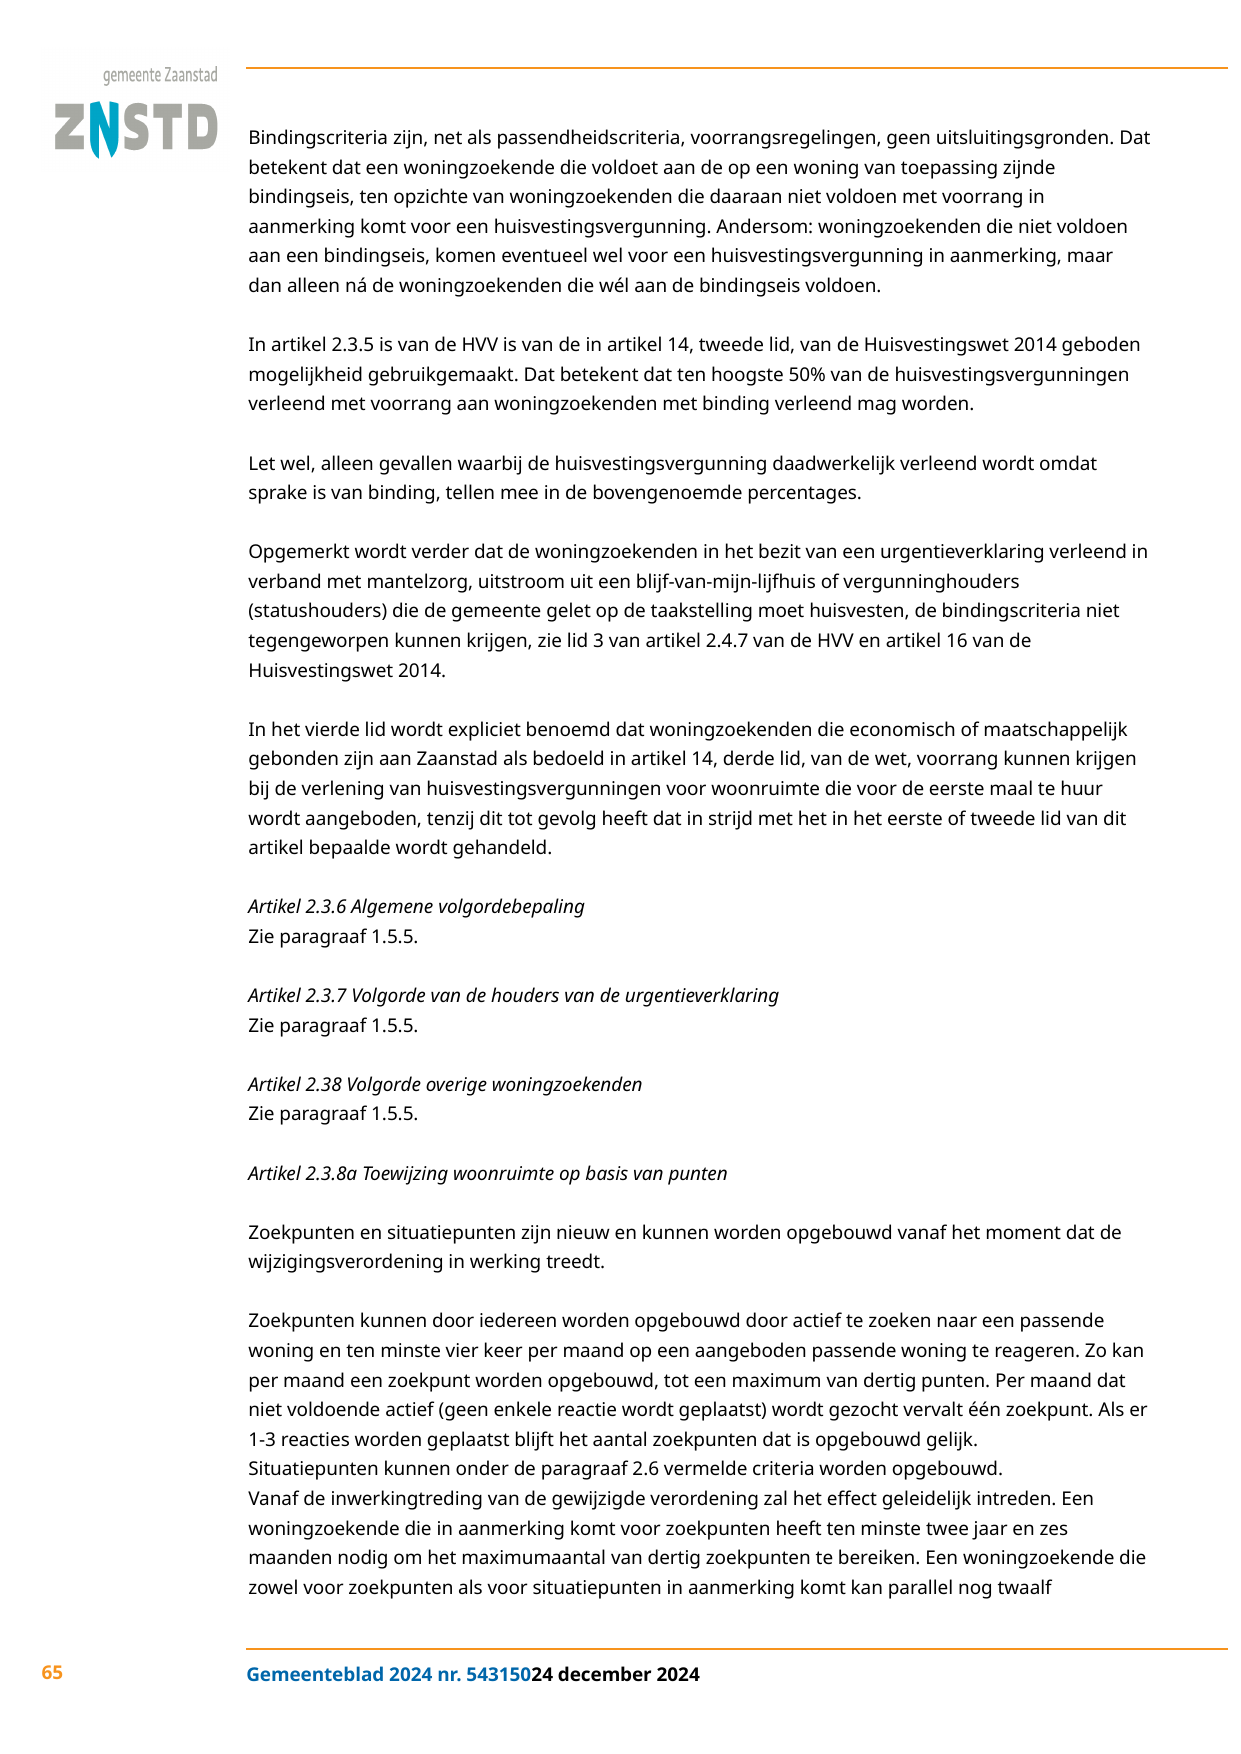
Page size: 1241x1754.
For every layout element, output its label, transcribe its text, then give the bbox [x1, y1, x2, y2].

text Bindingscriteria zijn, net als passendheidscriteria, voorrangsregelingen, geen uitsluitingsgronden. Dat betekent dat een woningzoekende die voldoet aan de op een woning van toepassing zijnde bindingseis, ten opzichte van woningzoekenden die daaraan niet voldoen met voorrang in aanmerking komt voor een huisvestingsvergunning. Andersom: woningzoekenden die niet voldoen aan een bindingseis, komen eventueel wel voor een huisvestingsvergunning in aanmerking, maar dan alleen ná de woningzoekenden die wél aan de bindingseis voldoen. [248, 124, 1152, 298]
picture [41, 47, 231, 172]
text In artikel 2.3.5 is van de HVV is van de in artikel 14, tweede lid, van de Huisvestingswet 2014 geboden mogelijkheid gebruikgemaakt. Dat betekent dat ten hoogste 50% van de huisvestingsvergunningen verleend met voorrang aan woningzoekenden met binding verleend mag worden. [248, 331, 1152, 416]
text Artikel 2.3.6 Algemene volgordebepaling [248, 893, 1152, 919]
text Zie paragraaf 1.5.5. [248, 1101, 1152, 1126]
text Let wel, alleen gevallen waarbij de huisvestingsvergunning daadwerkelijk verleend wordt omdat sprake is van binding, tellen mee in de bovengenoemde percentages. [248, 450, 1152, 505]
text Zoekpunten en situatiepunten zijn nieuw en kunnen worden opgebouwd vanaf het moment dat de wijzigingsverordening in werking treedt. [248, 1219, 1152, 1274]
text Artikel 2.3.8a Toewijzing woonruimte op basis van punten [248, 1160, 1152, 1186]
text Situatiepunten kunnen onder de paragraaf 2.6 vermelde criteria worden opgebouwd. [248, 1456, 1152, 1481]
text Artikel 2.3.7 Volgorde van de houders van de urgentieverklaring [248, 982, 1152, 1008]
text Zie paragraaf 1.5.5. [248, 923, 1152, 949]
text Zie paragraaf 1.5.5. [248, 1012, 1152, 1038]
text Artikel 2.38 Volgorde overige woningzoekenden [248, 1071, 1152, 1097]
text Vanaf de inwerkingtreding van de gewijzigde verordening zal het effect geleidelijk intreden. Een woningzoekende die in aanmerking komt voor zoekpunten heeft ten minste twee jaar en zes maanden nodig om het maximumaantal van dertig zoekpunten te bereiken. Een woningzoekende die zowel voor zoekpunten als voor situatiepunten in aanmerking komt kan parallel nog twaalf [248, 1485, 1152, 1600]
text Zoekpunten kunnen door iedereen worden opgebouwd door actief te zoeken naar een passende woning en ten minste vier keer per maand op een aangeboden passende woning te reageren. Zo kan per maand een zoekpunt worden opgebouwd, tot een maximum van dertig punten. Per maand dat niet voldoende actief (geen enkele reactie wordt geplaatst) wordt gezocht vervalt één zoekpunt. Als er 1-3 reacties worden geplaatst blijft het aantal zoekpunten dat is opgebouwd gelijk. [248, 1308, 1152, 1452]
text Opgemerkt wordt verder dat de woningzoekenden in het bezit van een urgentieverklaring verleend in verband met mantelzorg, uitstroom uit een blijf-van-mijn-lijfhuis of vergunninghouders (statushouders) die de gemeente gelet op de taakstelling moet huisvesten, de bindingscriteria niet tegengeworpen kunnen krijgen, zie lid 3 van artikel 2.4.7 van de HVV en artikel 16 van de Huisvestingswet 2014. [248, 538, 1152, 683]
text In het vierde lid wordt expliciet benoemd dat woningzoekenden die economisch of maatschappelijk gebonden zijn aan Zaanstad als bedoeld in artikel 14, derde lid, van de wet, voorrang kunnen krijgen bij de verlening van huisvestingsvergunningen voor woonruimte die voor de eerste maal te huur wordt aangeboden, tenzij dit tot gevolg heeft dat in strijd met het in het eerste of tweede lid van dit artikel bepaalde wordt gehandeld. [248, 716, 1152, 860]
